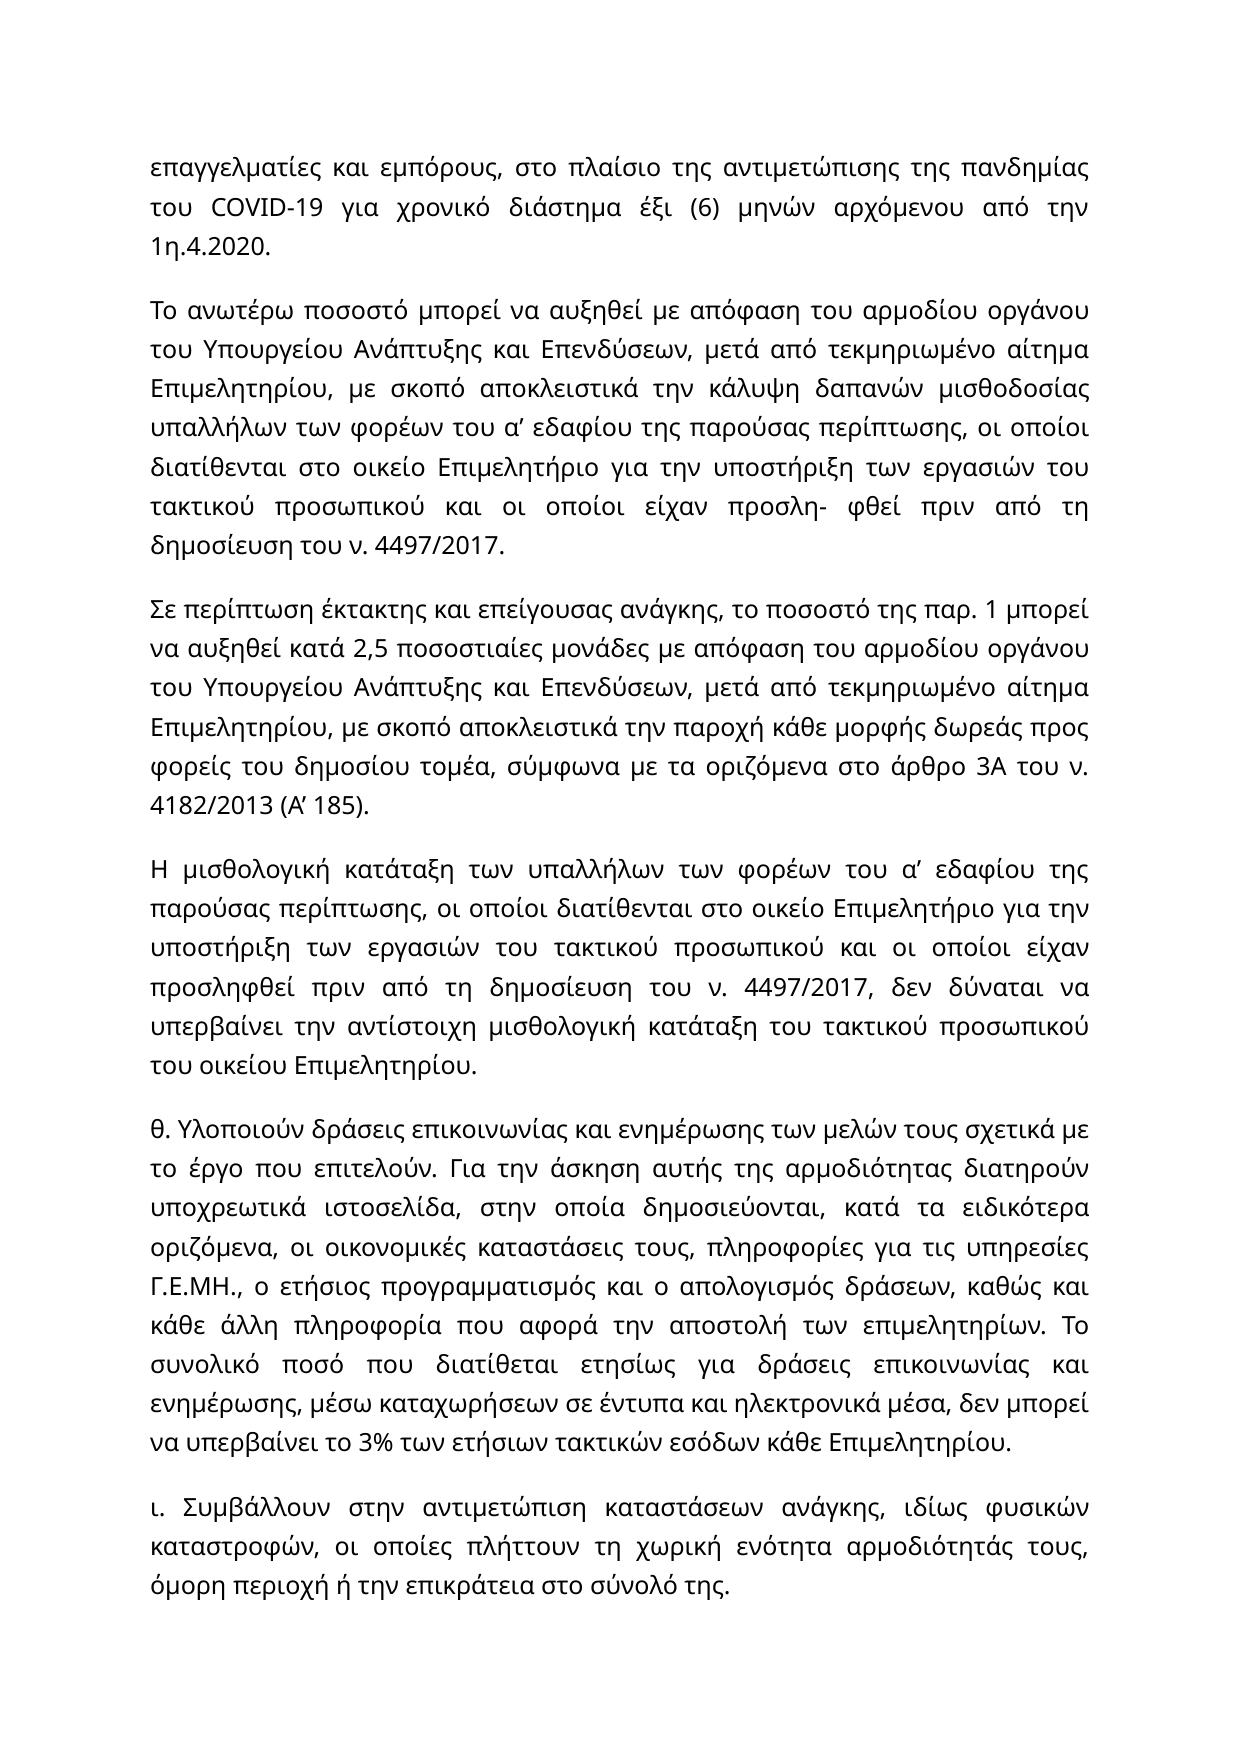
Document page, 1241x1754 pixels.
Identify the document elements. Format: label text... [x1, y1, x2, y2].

text επαγγελματίες και εμπόρους, στο πλαίσιο της αντιμετώπισης της πανδημίας του COVID-19 για χρονικό διάστημα έξι (6) μηνών αρχόμενου από την 1η.4.2020. [150, 150, 1090, 262]
text Η μισθολογική κατάταξη των υπαλλήλων των φορέων του α’ εδαφίου της παρούσας περίπτωσης, οι οποίοι διατίθενται στο οικείο Επιμελητήριο για την υποστήριξη των εργασιών του τακτικού προσωπικού και οι οποίοι είχαν προσληφθεί πριν από τη δημοσίευση του ν. 4497/2017, δεν δύναται να υπερβαίνει την αντίστοιχη μισθολογική κατάταξη του τακτικού προσωπικού του οικείου Επιμελητηρίου. [150, 852, 1090, 1082]
text θ. Υλοποιούν δράσεις επικοινωνίας και ενημέρωσης των μελών τους σχετικά με το έργο που επιτελούν. Για την άσκηση αυτής της αρμοδιότητας διατηρούν υποχρεωτικά ιστοσελίδα, στην οποία δημοσιεύονται, κατά τα ειδικότερα οριζόμενα, οι οικονομικές καταστάσεις τους, πληροφορίες για τις υπηρεσίες Γ.Ε.ΜΗ., ο ετήσιος προγραμματισμός και ο απολογισμός δράσεων, καθώς και κάθε άλλη πληροφορία που αφορά την αποστολή των επιμελητηρίων. Το συνολικό ποσό που διατίθεται ετησίως για δράσεις επικοινωνίας και ενημέρωσης, μέσω καταχωρήσεων σε έντυπα και ηλεκτρονικά μέσα, δεν μπορεί να υπερβαίνει το 3% των ετήσιων τακτικών εσόδων κάθε Επιμελητηρίου. [150, 1112, 1090, 1459]
text Σε περίπτωση έκτακτης και επείγουσας ανάγκης, το ποσοστό της παρ. 1 μπορεί να αυξηθεί κατά 2,5 ποσοστιαίες μονάδες με απόφαση του αρμοδίου οργάνου του Υπουργείου Ανάπτυξης και Επενδύσεων, μετά από τεκμηριωμένο αίτημα Επιμελητηρίου, με σκοπό αποκλειστικά την παροχή κάθε μορφής δωρεάς προς φορείς του δημοσίου τομέα, σύμφωνα με τα οριζόμενα στο άρθρο 3Α του ν. 4182/2013 (Α’ 185). [150, 592, 1090, 822]
text ι. Συμβάλλουν στην αντιμετώπιση καταστάσεων ανάγκης, ιδίως φυσικών καταστροφών, οι οποίες πλήττουν τη χωρική ενότητα αρμοδιότητάς τους, όμορη περιοχή ή την επικράτεια στο σύνολό της. [150, 1489, 1090, 1602]
text Το ανωτέρω ποσοστό μπορεί να αυξηθεί με απόφαση του αρμοδίου οργάνου του Υπουργείου Ανάπτυξης και Επενδύσεων, μετά από τεκμηριωμένο αίτημα Επιμελητηρίου, με σκοπό αποκλειστικά την κάλυψη δαπανών μισθοδοσίας υπαλλήλων των φορέων του α’ εδαφίου της παρούσας περίπτωσης, οι οποίοι διατίθενται στο οικείο Επιμελητήριο για την υποστήριξη των εργασιών του τακτικού προσωπικού και οι οποίοι είχαν προσλη- φθεί πριν από τη δημοσίευση του ν. 4497/2017. [150, 292, 1090, 562]
